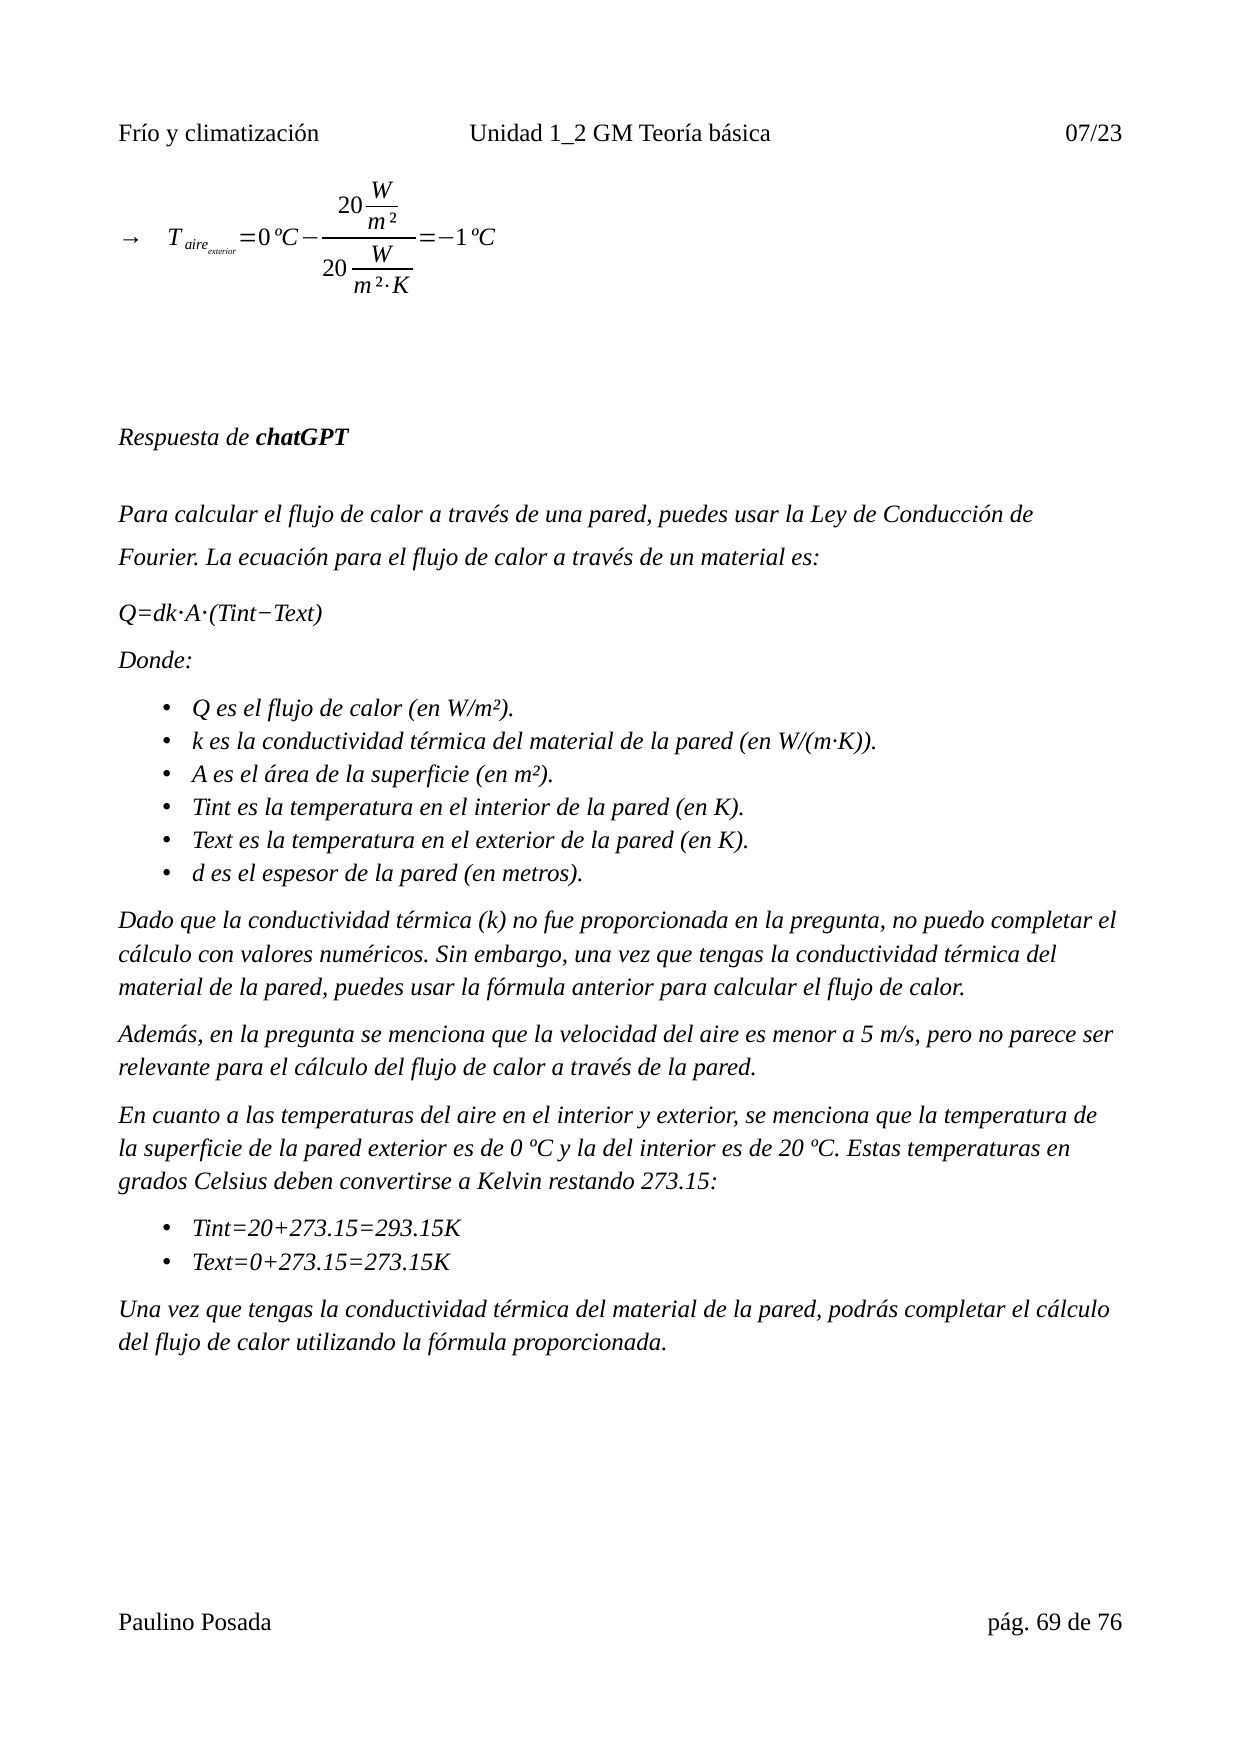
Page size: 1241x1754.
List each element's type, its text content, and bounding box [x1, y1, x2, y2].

text Donde: [118, 645, 1122, 674]
text Además, en la pregunta se menciona que la velocidad del aire es menor a 5 m/s, pero no parece ser relevante para el cálculo del flujo de calor a través de la pared. [118, 1019, 1122, 1081]
list A es el área de la superficie (en m²). [162, 759, 1122, 788]
text → [118, 176, 1122, 298]
list k es la conductividad térmica del material de la pared (en W/(m·K)). [162, 726, 1122, 755]
text Una vez que tengas la conductividad térmica del material de la pared, podrás completar el cálculo del flujo de calor utilizando la fórmula proporcionada. [118, 1294, 1122, 1356]
list Q es el flujo de calor (en W/m²). [162, 693, 1122, 722]
list Text​ es la temperatura en el exterior de la pared (en K). [162, 825, 1122, 854]
list Tint​=20+273.15=293.15K [162, 1213, 1122, 1242]
list d es el espesor de la pared (en metros). [162, 858, 1122, 887]
text Para calcular el flujo de calor a través de una pared, puedes usar la Ley de Conducción de Fourier. La ecuación para el flujo de calor a través de un material es: [118, 499, 1122, 571]
list Text​=0+273.15=273.15K [162, 1247, 1122, 1275]
list Tint​ es la temperatura en el interior de la pared (en K). [162, 792, 1122, 821]
text Dado que la conductividad térmica (k) no fue proporcionada en la pregunta, no puedo completar el cálculo con valores numéricos. Sin embargo, una vez que tengas la conductividad térmica del material de la pared, puedes usar la fórmula anterior para calcular el flujo de calor. [118, 906, 1122, 1000]
text Q=dk⋅A⋅(Tint​−Text​)​ [118, 598, 1122, 626]
text Respuesta de chatGPT [118, 422, 1122, 451]
text En cuanto a las temperaturas del aire en el interior y exterior, se menciona que la temperatura de la superficie de la pared exterior es de 0 ºC y la del interior es de 20 ºC. Estas temperaturas en grados Celsius deben convertirse a Kelvin restando 273.15: [118, 1100, 1122, 1195]
